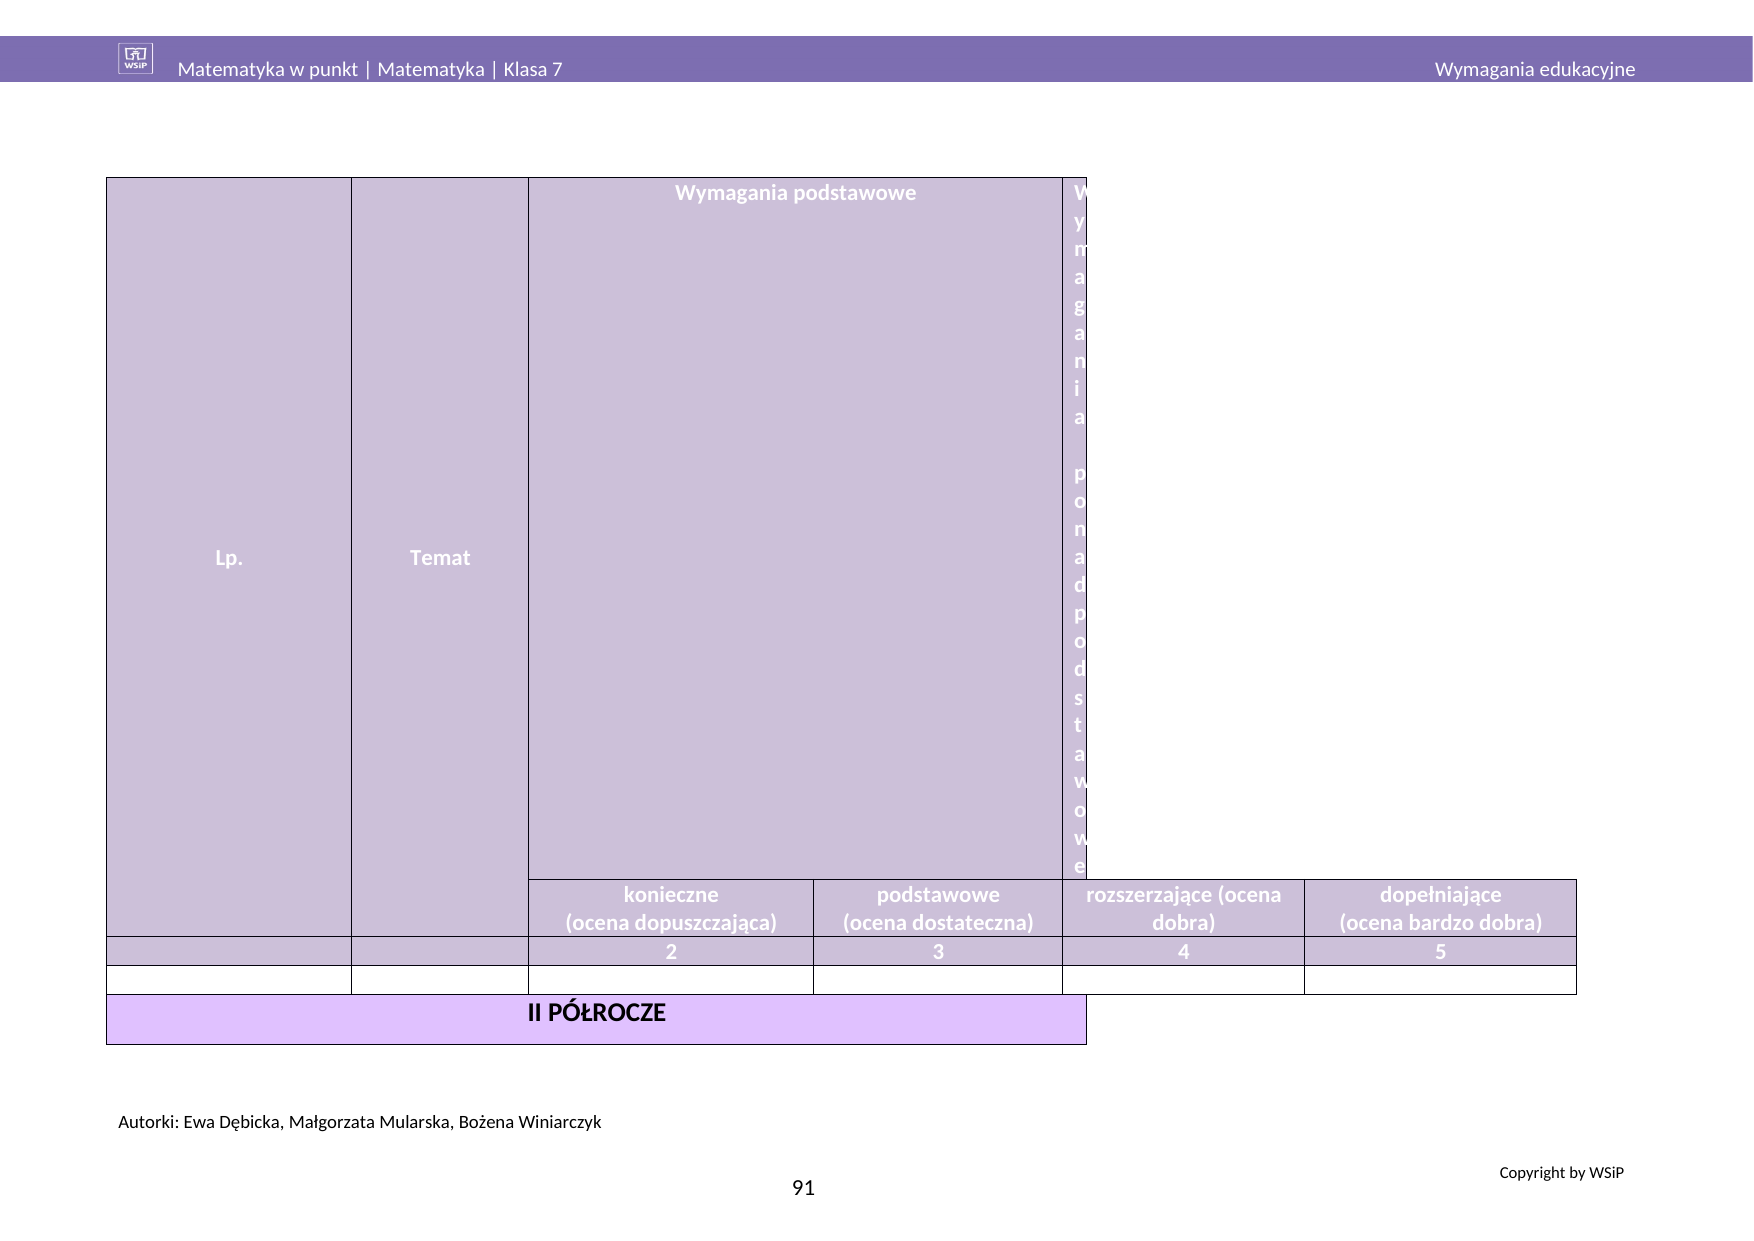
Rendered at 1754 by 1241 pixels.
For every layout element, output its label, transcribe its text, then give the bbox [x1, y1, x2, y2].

table_cell [1305, 966, 1576, 994]
table_cell 2 [529, 937, 813, 965]
picture [0, 36, 1753, 82]
table_header Temat [352, 178, 528, 936]
table_cell [529, 966, 813, 994]
table_cell rozszerzające (ocena dobra) [1063, 880, 1304, 936]
table_cell [107, 937, 351, 965]
table_cell dopełniające (ocena bardzo dobra) [1305, 880, 1576, 936]
table_cell 3 [814, 937, 1062, 965]
table_header Wymagania podstawowe [529, 178, 1062, 879]
table_cell [107, 966, 351, 994]
table_cell [814, 966, 1062, 994]
table_cell [352, 966, 528, 994]
table_cell II PÓŁROCZE [107, 995, 1086, 1044]
table_cell podstawowe (ocena dostateczna) [814, 880, 1062, 936]
table_cell 5 [1305, 937, 1576, 965]
table_cell 4 [1063, 937, 1304, 965]
table_cell [352, 937, 528, 965]
table_cell [1063, 966, 1304, 994]
table_header Wymagania ponadpodstawowe [1063, 178, 1086, 879]
table_header Lp. [107, 178, 351, 936]
table_cell konieczne (ocena dopuszczająca) [529, 880, 813, 936]
